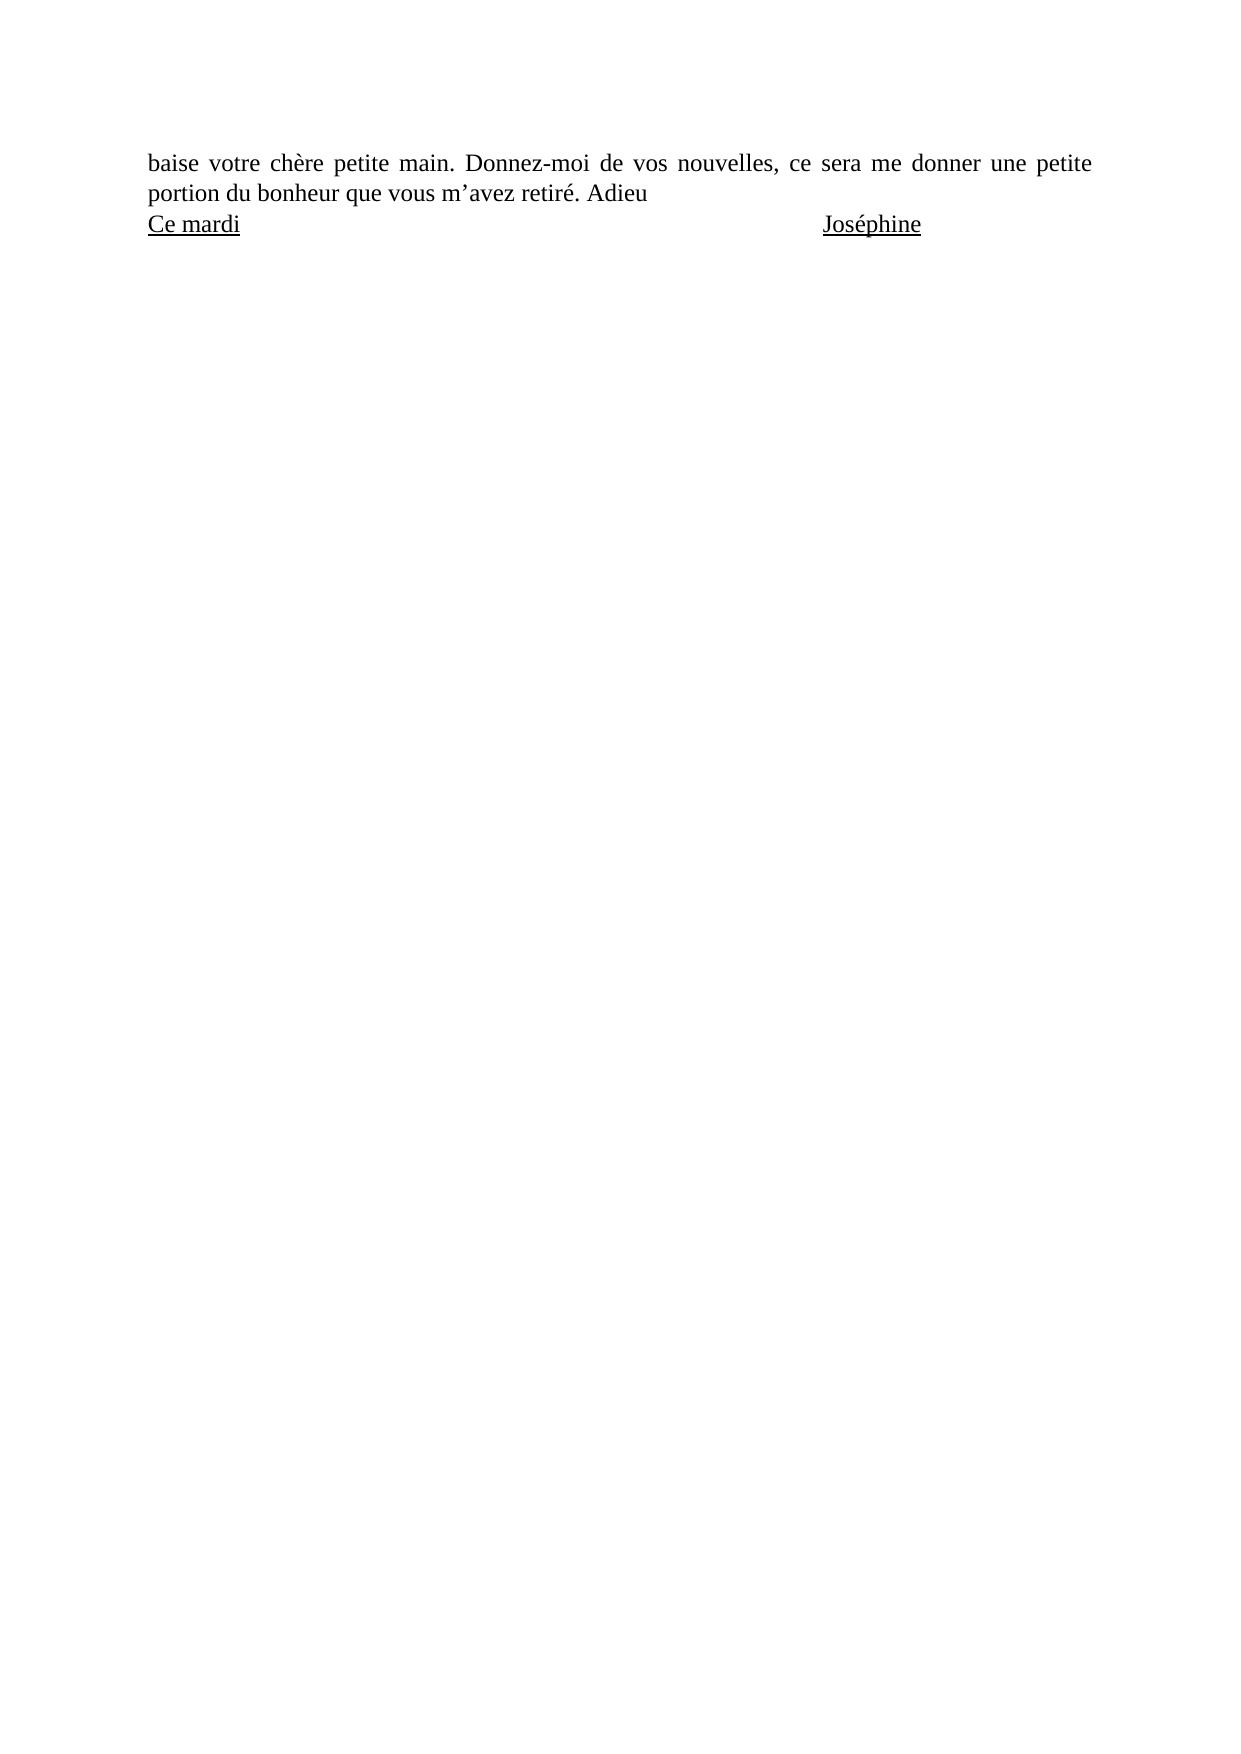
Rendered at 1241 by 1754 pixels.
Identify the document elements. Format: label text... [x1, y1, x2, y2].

text baise votre chère petite main. Donnez-moi de vos nouvelles, ce sera me donner une petite portion du bonheur que vous m’avez retiré. Adieu [148, 148, 1093, 207]
text Ce mardi Joséphine [148, 209, 1093, 238]
